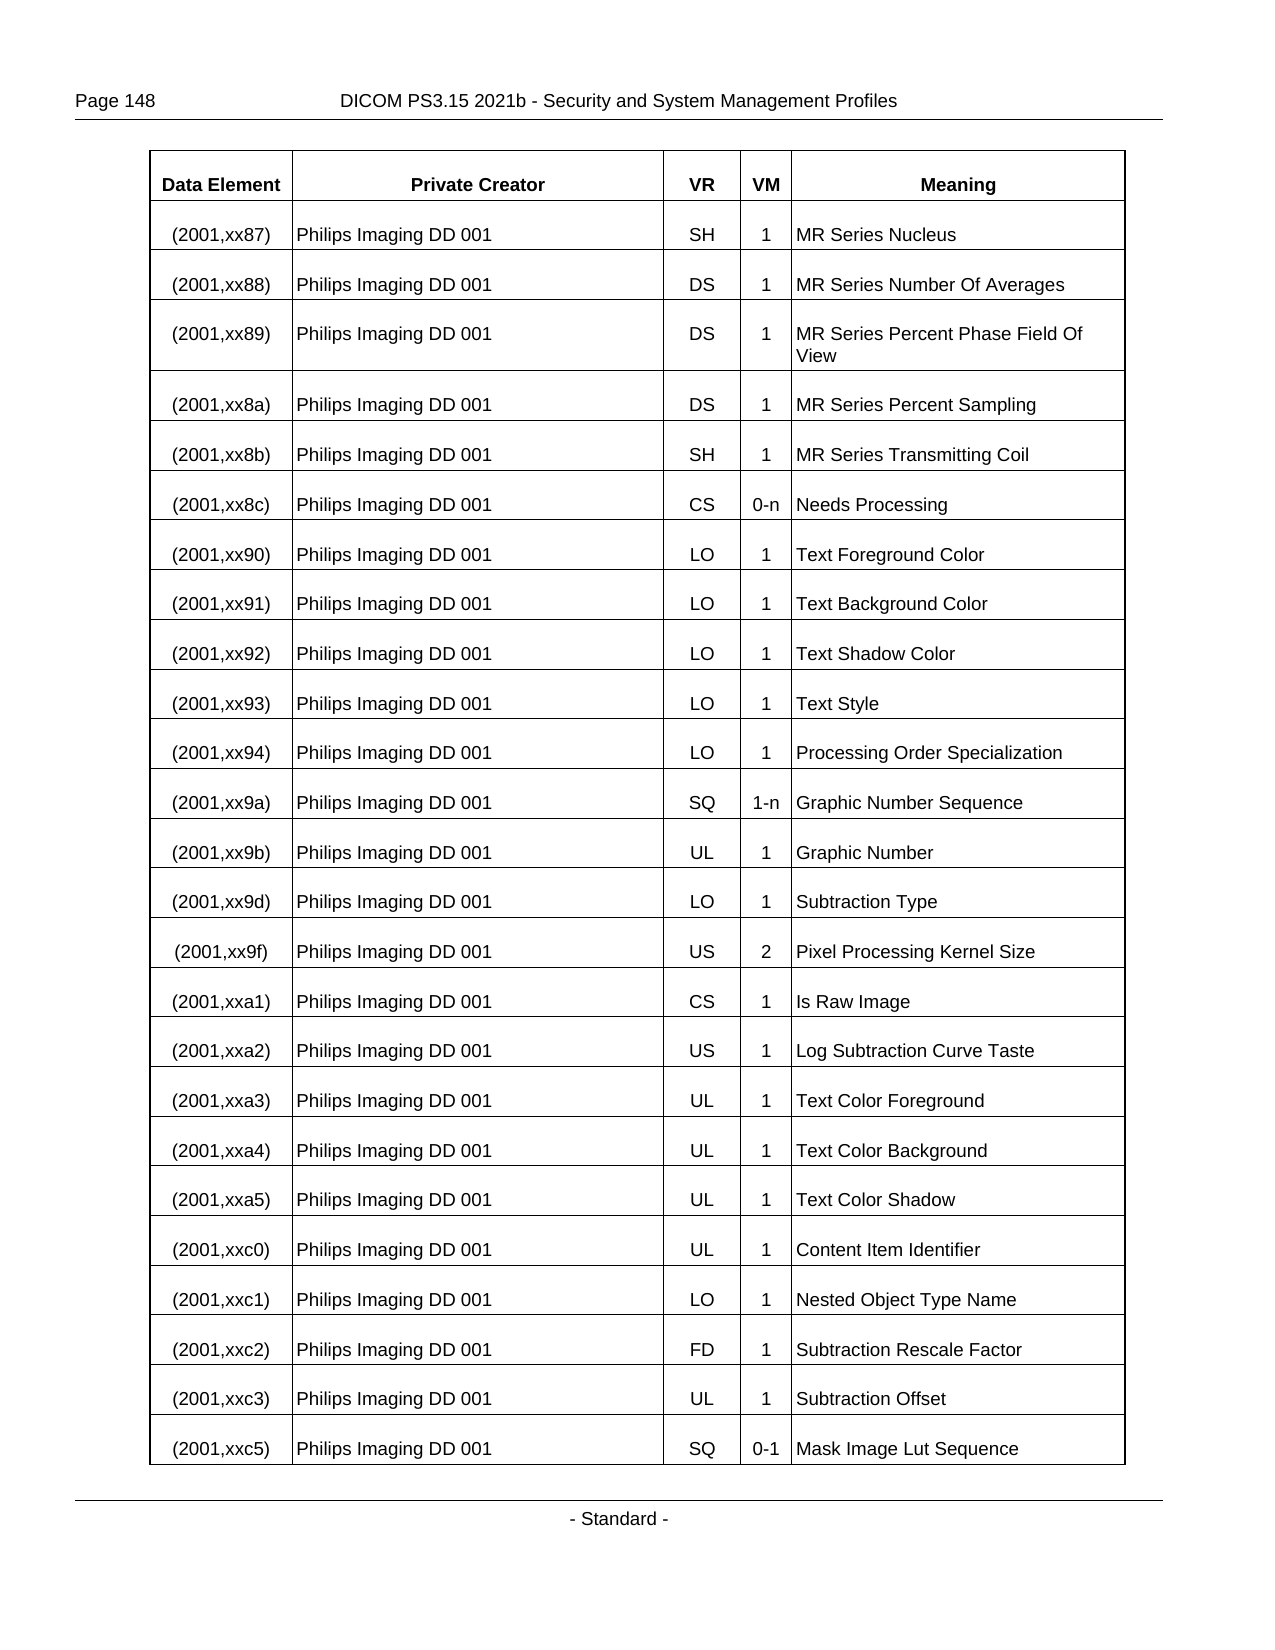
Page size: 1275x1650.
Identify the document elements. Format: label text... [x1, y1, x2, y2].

table_cell Text Foreground Color [792, 520, 1124, 569]
table_cell (2001,xx92) [151, 620, 292, 668]
table_cell MR Series Number Of Averages [792, 250, 1124, 299]
table_cell (2001,xx8c) [151, 471, 292, 519]
table_cell LO [664, 620, 740, 668]
table_cell 1 [741, 520, 791, 569]
table_cell 1 [741, 570, 791, 619]
table_cell (2001,xx89) [151, 300, 292, 370]
table_cell Philips Imaging DD 001 [293, 1166, 663, 1215]
table_cell DS [664, 371, 740, 420]
table_cell (2001,xxc1) [151, 1266, 292, 1314]
table_cell Philips Imaging DD 001 [293, 769, 663, 817]
table_cell 1 [741, 1017, 791, 1066]
table_cell (2001,xx88) [151, 250, 292, 299]
table_cell SH [664, 421, 740, 470]
table_cell Subtraction Rescale Factor [792, 1315, 1124, 1364]
table_cell 1 [741, 819, 791, 867]
table_cell MR Series Percent Sampling [792, 371, 1124, 420]
table_cell Philips Imaging DD 001 [293, 250, 663, 299]
table_cell 0-1 [741, 1415, 791, 1463]
table_cell UL [664, 819, 740, 867]
table_cell Graphic Number Sequence [792, 769, 1124, 817]
table_cell 1 [741, 421, 791, 470]
table_cell Philips Imaging DD 001 [293, 1117, 663, 1165]
table_header Meaning [792, 151, 1124, 200]
table_cell 1 [741, 201, 791, 249]
table_cell Text Color Shadow [792, 1166, 1124, 1215]
table_cell Philips Imaging DD 001 [293, 1415, 663, 1463]
table_cell (2001,xx9b) [151, 819, 292, 867]
table_cell Philips Imaging DD 001 [293, 1315, 663, 1364]
table_cell SQ [664, 769, 740, 817]
table_cell Subtraction Type [792, 868, 1124, 917]
table_cell 1 [741, 1266, 791, 1314]
table_cell LO [664, 520, 740, 569]
table_cell MR Series Transmitting Coil [792, 421, 1124, 470]
table_cell Subtraction Offset [792, 1365, 1124, 1414]
table_cell DS [664, 300, 740, 370]
table_cell 1 [741, 670, 791, 718]
table_cell (2001,xx9a) [151, 769, 292, 817]
table_cell Philips Imaging DD 001 [293, 300, 663, 370]
table_cell 1-n [741, 769, 791, 817]
table_cell Philips Imaging DD 001 [293, 1365, 663, 1414]
table_cell (2001,xxa4) [151, 1117, 292, 1165]
table_cell US [664, 1017, 740, 1066]
table_cell Philips Imaging DD 001 [293, 670, 663, 718]
table_cell 1 [741, 1365, 791, 1414]
table_cell CS [664, 968, 740, 1016]
table_cell (2001,xx91) [151, 570, 292, 619]
table_cell Needs Processing [792, 471, 1124, 519]
table_header VM [741, 151, 791, 200]
table_cell Graphic Number [792, 819, 1124, 867]
table_cell (2001,xxa1) [151, 968, 292, 1016]
table_cell Philips Imaging DD 001 [293, 918, 663, 967]
table_cell Philips Imaging DD 001 [293, 201, 663, 249]
table_cell LO [664, 670, 740, 718]
table_cell Content Item Identifier [792, 1216, 1124, 1265]
table_cell LO [664, 868, 740, 917]
table_cell UL [664, 1067, 740, 1116]
table_cell 1 [741, 1067, 791, 1116]
table_cell Pixel Processing Kernel Size [792, 918, 1124, 967]
table_cell (2001,xx90) [151, 520, 292, 569]
table_cell Philips Imaging DD 001 [293, 819, 663, 867]
table_cell 1 [741, 300, 791, 370]
table_cell (2001,xx87) [151, 201, 292, 249]
table_cell UL [664, 1216, 740, 1265]
table_cell (2001,xx93) [151, 670, 292, 718]
table_header VR [664, 151, 740, 200]
table_cell (2001,xxc0) [151, 1216, 292, 1265]
table_cell Philips Imaging DD 001 [293, 868, 663, 917]
table_cell (2001,xxa3) [151, 1067, 292, 1116]
table_cell Philips Imaging DD 001 [293, 471, 663, 519]
table_cell 1 [741, 1117, 791, 1165]
table_cell 1 [741, 1315, 791, 1364]
table_cell Philips Imaging DD 001 [293, 1067, 663, 1116]
table_cell MR Series Nucleus [792, 201, 1124, 249]
table_cell Philips Imaging DD 001 [293, 719, 663, 768]
table_cell LO [664, 719, 740, 768]
table_cell (2001,xxa5) [151, 1166, 292, 1215]
table_cell UL [664, 1166, 740, 1215]
table_cell Nested Object Type Name [792, 1266, 1124, 1314]
table_cell Philips Imaging DD 001 [293, 1017, 663, 1066]
table_cell Mask Image Lut Sequence [792, 1415, 1124, 1463]
table_cell Philips Imaging DD 001 [293, 371, 663, 420]
table_cell LO [664, 1266, 740, 1314]
table_cell SH [664, 201, 740, 249]
table_cell Text Color Background [792, 1117, 1124, 1165]
table_cell LO [664, 570, 740, 619]
table_cell (2001,xxc3) [151, 1365, 292, 1414]
table_cell 2 [741, 918, 791, 967]
table_cell Philips Imaging DD 001 [293, 1216, 663, 1265]
table_cell UL [664, 1365, 740, 1414]
table_cell (2001,xx9d) [151, 868, 292, 917]
table_cell Philips Imaging DD 001 [293, 620, 663, 668]
table_cell Processing Order Specialization [792, 719, 1124, 768]
table_cell 1 [741, 1166, 791, 1215]
table_cell SQ [664, 1415, 740, 1463]
table_cell Philips Imaging DD 001 [293, 570, 663, 619]
table_cell (2001,xx9f) [151, 918, 292, 967]
table_cell (2001,xxc2) [151, 1315, 292, 1364]
table_cell (2001,xx8a) [151, 371, 292, 420]
table_cell Is Raw Image [792, 968, 1124, 1016]
table_cell 1 [741, 868, 791, 917]
table_cell Log Subtraction Curve Taste [792, 1017, 1124, 1066]
table_cell Text Color Foreground [792, 1067, 1124, 1116]
table_cell 1 [741, 250, 791, 299]
table_cell MR Series Percent Phase Field Of View [792, 300, 1124, 370]
table_header Private Creator [293, 151, 663, 200]
table_cell FD [664, 1315, 740, 1364]
table_cell CS [664, 471, 740, 519]
table_cell Text Shadow Color [792, 620, 1124, 668]
table_cell US [664, 918, 740, 967]
table_cell 1 [741, 1216, 791, 1265]
table_cell 0-n [741, 471, 791, 519]
table_cell 1 [741, 968, 791, 1016]
table_cell Text Background Color [792, 570, 1124, 619]
table_cell Philips Imaging DD 001 [293, 1266, 663, 1314]
table_cell (2001,xxc5) [151, 1415, 292, 1463]
table_cell 1 [741, 620, 791, 668]
table_cell DS [664, 250, 740, 299]
table_cell 1 [741, 719, 791, 768]
table_cell (2001,xx94) [151, 719, 292, 768]
table_cell Philips Imaging DD 001 [293, 421, 663, 470]
table_cell Text Style [792, 670, 1124, 718]
table_header Data Element [151, 151, 292, 200]
table_cell (2001,xx8b) [151, 421, 292, 470]
table_cell 1 [741, 371, 791, 420]
table_cell UL [664, 1117, 740, 1165]
table_cell (2001,xxa2) [151, 1017, 292, 1066]
table_cell Philips Imaging DD 001 [293, 968, 663, 1016]
table_cell Philips Imaging DD 001 [293, 520, 663, 569]
